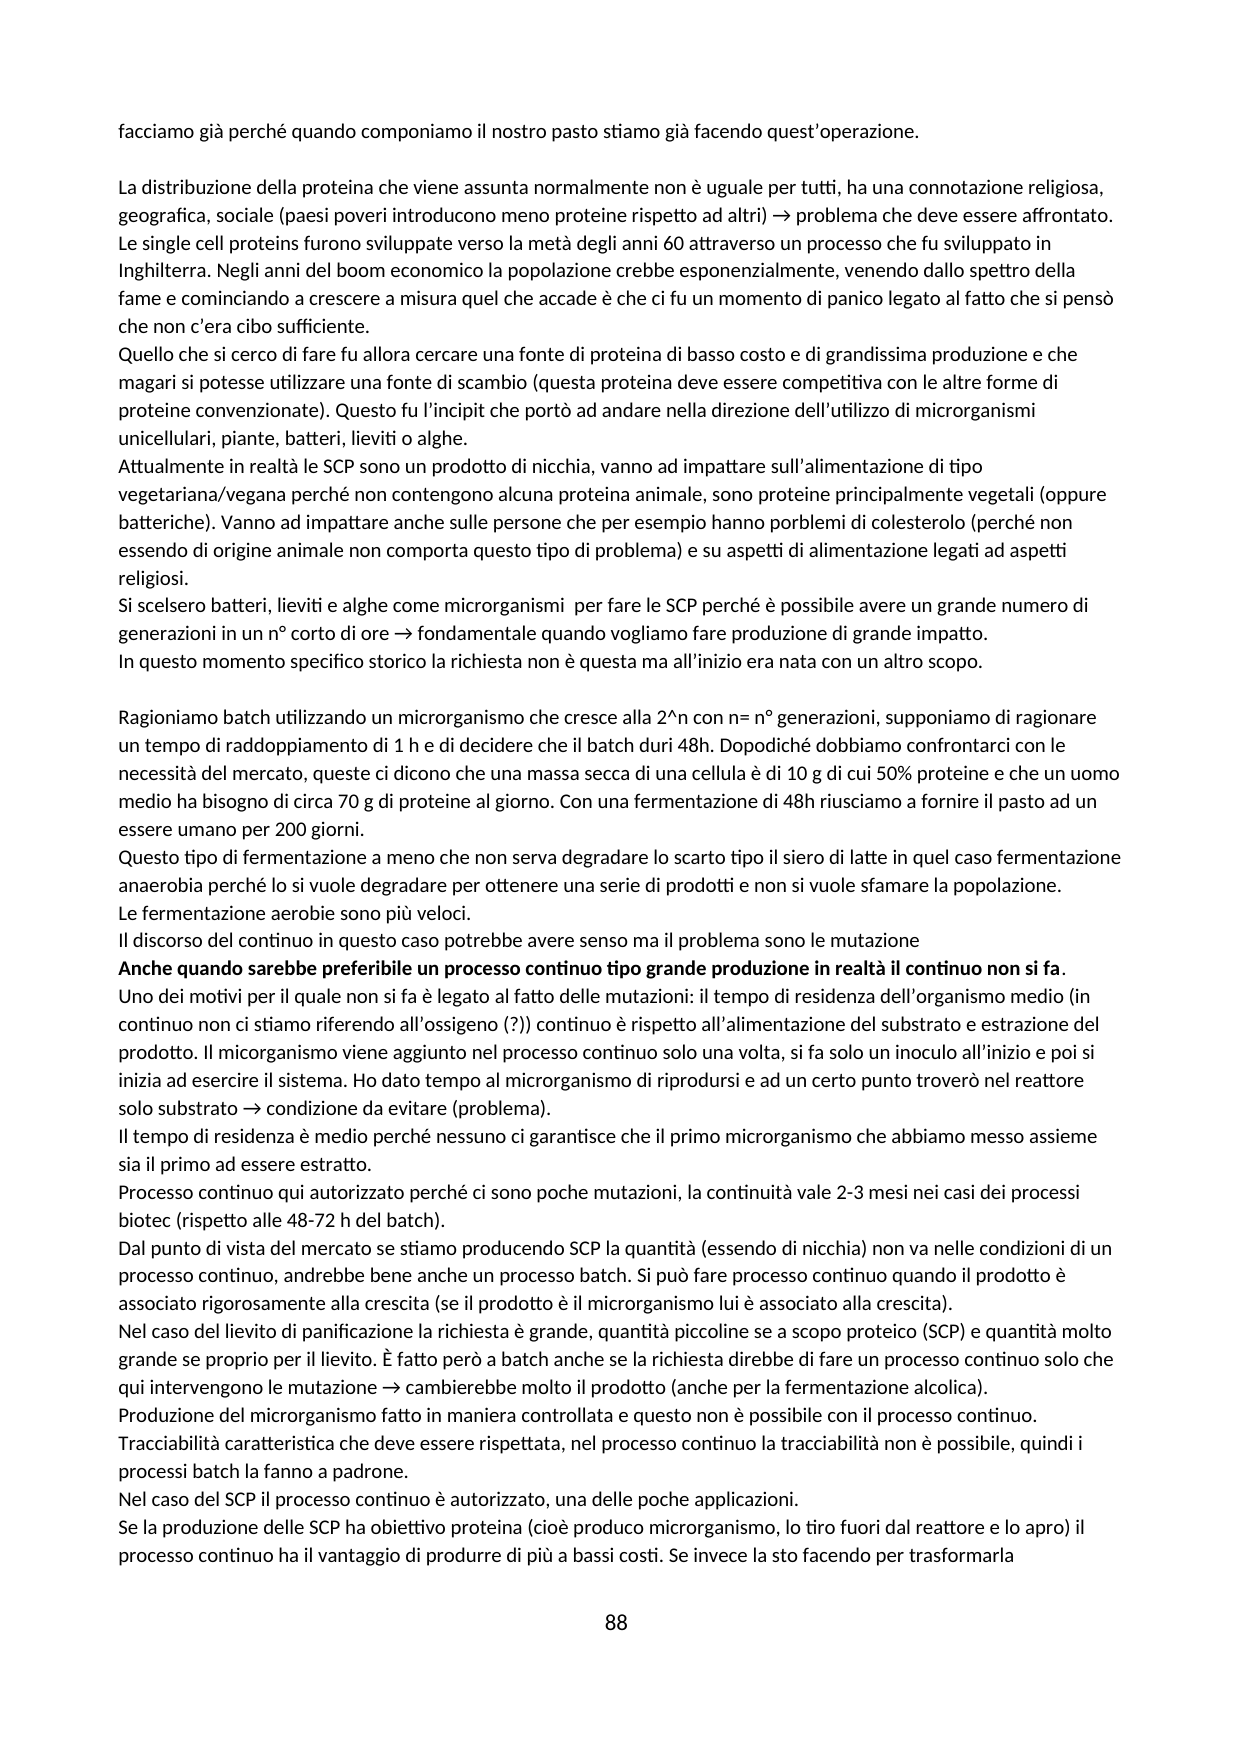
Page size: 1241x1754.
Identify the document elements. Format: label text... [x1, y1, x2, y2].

text Le single cell proteins furono sviluppate verso la metà degli anni 60 attraverso un processo che fu sviluppato in Inghilterra. Negli anni del boom economico la popolazione crebbe esponenzialmente, venendo dallo spettro della fame e cominciando a crescere a misura quel che accade è che ci fu un momento di panico legato al fatto che si pensò che non c’era cibo sufficiente. Quello che si cerco di fare fu allora cercare una fonte di proteina di basso costo e di grandissima produzione e che magari si potesse utilizzare una fonte di scambio (questa proteina deve essere competitiva con le altre forme di proteine convenzionate). Questo fu l’incipit che portò ad andare nella direzione dell’utilizzo di microrganismi unicellulari, piante, batteri, lieviti o alghe. Attualmente in realtà le SCP sono un prodotto di nicchia, vanno ad impattare sull’alimentazione di tipo vegetariana/vegana perché non contengono alcuna proteina animale, sono proteine principalmente vegetali (oppure batteriche). Vanno ad impattare anche sulle persone che per esempio hanno porblemi di colesterolo (perché non essendo di origine animale non comporta questo tipo di problema) e su aspetti di alimentazione legati ad aspetti religiosi. Si scelsero batteri, lieviti e alghe come microrganismi per fare le SCP perché è possibile avere un grande numero di generazioni in un n° corto di ore → fondamentale quando vogliamo fare produzione di grande impatto. In questo momento specifico storico la richiesta non è questa ma all’inizio era nata con un altro scopo. [118, 230, 1124, 674]
text Ragioniamo batch utilizzando un microrganismo che cresce alla 2^n con n= n° generazioni, supponiamo di ragionare un tempo di raddoppiamento di 1 h e di decidere che il batch duri 48h. Dopodiché dobbiamo confrontarci con le necessità del mercato, queste ci dicono che una massa secca di una cellula è di 10 g di cui 50% proteine e che un uomo medio ha bisogno di circa 70 g di proteine al giorno. Con una fermentazione di 48h riusciamo a fornire il pasto ad un essere umano per 200 giorni. Questo tipo di fermentazione a meno che non serva degradare lo scarto tipo il siero di latte in quel caso fermentazione anaerobia perché lo si vuole degradare per ottenere una serie di prodotti e non si vuole sfamare la popolazione. Le fermentazione aerobie sono più veloci. Il discorso del continuo in questo caso potrebbe avere senso ma il problema sono le mutazione Anche quando sarebbe preferibile un processo continuo tipo grande produzione in realtà il continuo non si fa. Uno dei motivi per il quale non si fa è legato al fatto delle mutazioni: il tempo di residenza dell’organismo medio (in continuo non ci stiamo riferendo all’ossigeno (?)) continuo è rispetto all’alimentazione del substrato e estrazione del prodotto. Il micorganismo viene aggiunto nel processo continuo solo una volta, si fa solo un inoculo all’inizio e poi si inizia ad esercire il sistema. Ho dato tempo al microrganismo di riprodursi e ad un certo punto troverò nel reattore solo substrato → condizione da evitare (problema). Il tempo di residenza è medio perché nessuno ci garantisce che il primo microrganismo che abbiamo messo assieme sia il primo ad essere estratto. Processo continuo qui autorizzato perché ci sono poche mutazioni, la continuità vale 2-3 mesi nei casi dei processi biotec (rispetto alle 48-72 h del batch). Dal punto di vista del mercato se stiamo producendo SCP la quantità (essendo di nicchia) non va nelle condizioni di un processo continuo, andrebbe bene anche un processo batch. Si può fare processo continuo quando il prodotto è associato rigorosamente alla crescita (se il prodotto è il microrganismo lui è associato alla crescita). Nel caso del lievito di panificazione la richiesta è grande, quantità piccoline se a scopo proteico (SCP) e quantità molto grande se proprio per il lievito. È fatto però a batch anche se la richiesta direbbe di fare un processo continuo solo che qui intervengono le mutazione → cambierebbe molto il prodotto (anche per la fermentazione alcolica). Produzione del microrganismo fatto in maniera controllata e questo non è possibile con il processo continuo. Tracciabilità caratteristica che deve essere rispettata, nel processo continuo la tracciabilità non è possibile, quindi i processi batch la fanno a padrone. Nel caso del SCP il processo continuo è autorizzato, una delle poche applicazioni. Se la produzione delle SCP ha obiettivo proteina (cioè produco microrganismo, lo tiro fuori dal reattore e lo apro) il processo continuo ha il vantaggio di produrre di più a bassi costi. Se invece la sto facendo per trasformarla [118, 676, 1124, 1567]
text facciamo già perché quando componiamo il nostro pasto stiamo già facendo quest’operazione. La distribuzione della proteina che viene assunta normalmente non è uguale per tutti, ha una connotazione religiosa, geografica, sociale (paesi poveri introducono meno proteine rispetto ad altri) → problema che deve essere affrontato. [118, 118, 1124, 227]
